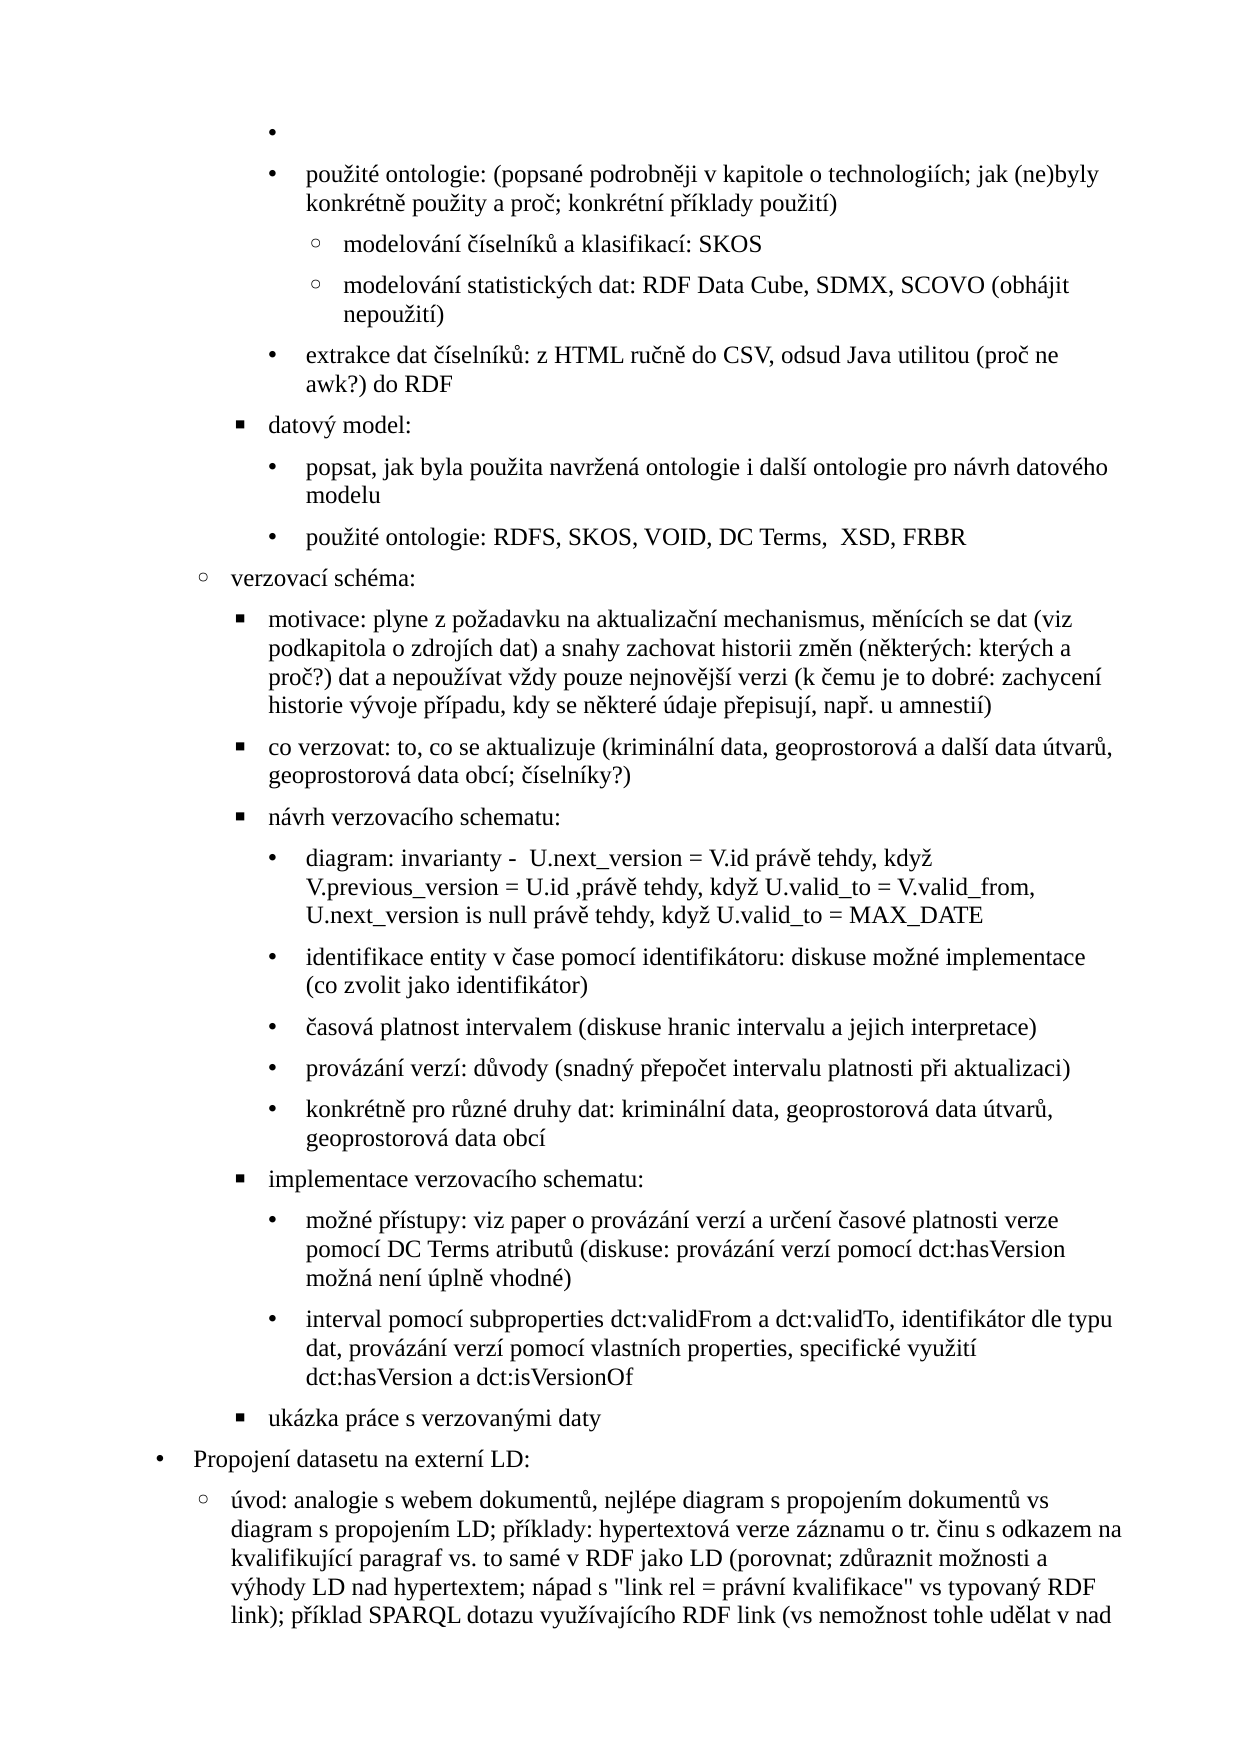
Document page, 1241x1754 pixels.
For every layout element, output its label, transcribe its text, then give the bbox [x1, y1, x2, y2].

list časová platnost intervalem (diskuse hranic intervalu a jejich interpretace) [268, 1012, 1122, 1041]
list použité ontologie: (popsané podrobněji v kapitole o technologiích; jak (ne)byly konkrétně použity a proč; konkrétní příklady použití) [268, 159, 1122, 217]
list interval pomocí subproperties dct:validFrom a dct:validTo, identifikátor dle typu dat, provázání verzí pomocí vlastních properties, specifické využití dct:hasVersion a dct:isVersionOf [268, 1304, 1122, 1391]
list implementace verzovacího schematu: [231, 1164, 1122, 1193]
list modelování statistických dat: RDF Data Cube, SDMX, SCOVO (obhájit nepoužití) [306, 271, 1122, 328]
list co verzovat: to, co se aktualizuje (kriminální data, geoprostorová a další data útvarů, geoprostorová data obcí; číselníky?) [231, 732, 1122, 789]
list identifikace entity v čase pomocí identifikátoru: diskuse možné implementace (co zvolit jako identifikátor) [268, 942, 1122, 999]
list konkrétně pro různé druhy dat: kriminální data, geoprostorová data útvarů, geoprostorová data obcí [268, 1094, 1122, 1152]
list Propojení datasetu na externí LD: [156, 1444, 1122, 1473]
list návrh verzovacího schematu: [231, 802, 1122, 831]
list extrakce dat číselníků: z HTML ručně do CSV, odsud Java utilitou (proč ne awk?) do RDF [268, 341, 1122, 398]
list verzovací schéma: [193, 563, 1122, 592]
list diagram: invarianty - U.next_version = V.id právě tehdy, když V.previous_version = U.id ,právě tehdy, když U.valid_to = V.valid_from, U.next_version is null právě tehdy, když U.valid_to = MAX_DATE [268, 843, 1122, 929]
list možné přístupy: viz paper o provázání verzí a určení časové platnosti verze pomocí DC Terms atributů (diskuse: provázání verzí pomocí dct:hasVersion možná není úplně vhodné) [268, 1206, 1122, 1292]
list motivace: plyne z požadavku na aktualizační mechanismus, měnících se dat (viz podkapitola o zdrojích dat) a snahy zachovat historii změn (některých: kterých a proč?) dat a nepoužívat vždy pouze nejnovější verzi (k čemu je to dobré: zachycení historie vývoje případu, kdy se některé údaje přepisují, např. u amnestií) [231, 604, 1122, 719]
list použité ontologie: RDFS, SKOS, VOID, DC Terms, XSD, FRBR [268, 522, 1122, 551]
list provázání verzí: důvody (snadný přepočet intervalu platnosti při aktualizaci) [268, 1053, 1122, 1082]
list úvod: analogie s webem dokumentů, nejlépe diagram s propojením dokumentů vs diagram s propojením LD; příklady: hypertextová verze záznamu o tr. činu s odkazem na kvalifikující paragraf vs. to samé v RDF jako LD (porovnat; zdůraznit možnosti a výhody LD nad hypertextem; nápad s "link rel = právní kvalifikace" vs typovaný RDF link); příklad SPARQL dotazu využívajícího RDF link (vs nemožnost tohle udělat v nad [193, 1486, 1122, 1629]
list ukázka práce s verzovanými daty [231, 1403, 1122, 1432]
list popsat, jak byla použita navržená ontologie i další ontologie pro návrh datového modelu [268, 452, 1122, 509]
list datový model: [231, 411, 1122, 439]
list modelování číselníků a klasifikací: SKOS [306, 229, 1122, 258]
